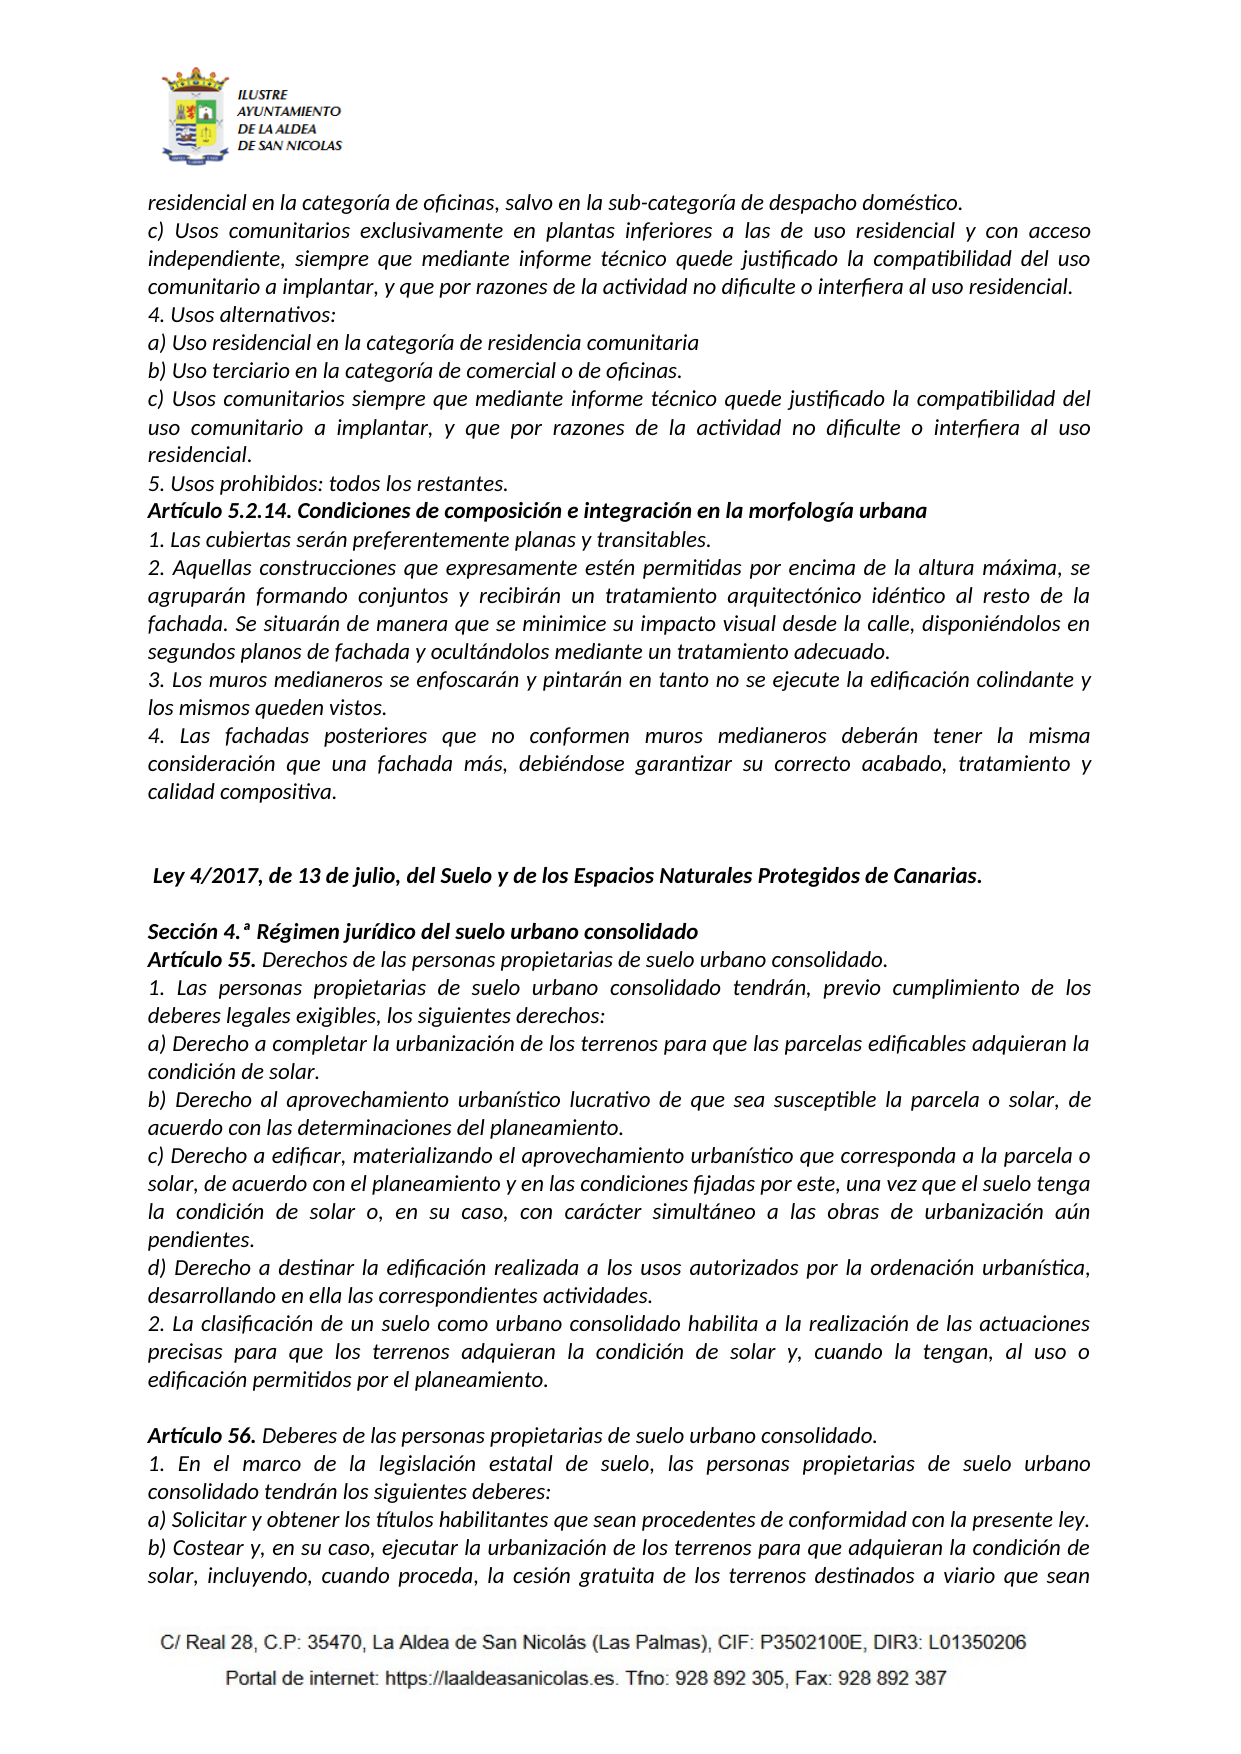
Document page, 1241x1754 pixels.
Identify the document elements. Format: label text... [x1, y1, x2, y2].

text 2. La clasificación de un suelo como urbano consolidado habilita a la realización de las actuaciones precisas para que los terrenos adquieran la condición de solar y, cuando la tengan, al uso o edificación permitidos por el planeamiento. [148, 1309, 1093, 1393]
text Artículo 55. Derechos de las personas propietarias de suelo urbano consolidado. [148, 945, 1093, 973]
text Artículo 56. Deberes de las personas propietarias de suelo urbano consolidado. [148, 1421, 1093, 1449]
text Ley 4/2017, de 13 de julio, del Suelo y de los Espacios Naturales Protegidos de Canarias. [148, 861, 1093, 889]
text b) Derecho al aprovechamiento urbanístico lucrativo de que sea susceptible la parcela o solar, de acuerdo con las determinaciones del planeamiento. [148, 1085, 1093, 1141]
text 3. Los muros medianeros se enfoscarán y pintarán en tanto no se ejecute la edificación colindante y los mismos queden vistos. [148, 665, 1093, 721]
text 5. Usos prohibidos: todos los restantes. [148, 469, 1093, 497]
text 4. Las fachadas posteriores que no conformen muros medianeros deberán tener la misma consideración que una fachada más, debiéndose garantizar su correcto acabado, tratamiento y calidad compositiva. [148, 721, 1093, 805]
text a) Uso residencial en la categoría de residencia comunitaria [148, 328, 1093, 357]
text 2. Aquellas construcciones que expresamente estén permitidas por encima de la altura máxima, se agruparán formando conjuntos y recibirán un tratamiento arquitectónico idéntico al resto de la fachada. Se situarán de manera que se minimice su impacto visual desde la calle, disponiéndolos en segundos planos de fachada y ocultándolos mediante un tratamiento adecuado. [148, 553, 1093, 665]
text c) Usos comunitarios siempre que mediante informe técnico quede justificado la compatibilidad del uso comunitario a implantar, y que por razones de la actividad no dificulte o interfiera al uso residencial. [148, 384, 1093, 469]
text 4. Usos alternativos: [148, 301, 1093, 328]
text d) Derecho a destinar la edificación realizada a los usos autorizados por la ordenación urbanística, desarrollando en ella las correspondientes actividades. [148, 1253, 1093, 1309]
text Sección 4.ª Régimen jurídico del suelo urbano consolidado [148, 917, 1093, 945]
text b) Uso terciario en la categoría de comercial o de oficinas. [148, 357, 1093, 384]
text a) Derecho a completar la urbanización de los terrenos para que las parcelas edificables adquieran la condición de solar. [148, 1029, 1093, 1085]
text 1. Las personas propietarias de suelo urbano consolidado tendrán, previo cumplimiento de los deberes legales exigibles, los siguientes derechos: [148, 973, 1093, 1029]
picture [148, 59, 358, 173]
picture [148, 1626, 1034, 1694]
text c) Derecho a edificar, materializando el aprovechamiento urbanístico que corresponda a la parcela o solar, de acuerdo con el planeamiento y en las condiciones fijadas por este, una vez que el suelo tenga la condición de solar o, en su caso, con carácter simultáneo a las obras de urbanización aún pendientes. [148, 1141, 1093, 1253]
text Artículo 5.2.14. Condiciones de composición e integración en la morfología urbana [148, 497, 1093, 525]
text 1. En el marco de la legislación estatal de suelo, las personas propietarias de suelo urbano consolidado tendrán los siguientes deberes: [148, 1449, 1093, 1505]
text b) Costear y, en su caso, ejecutar la urbanización de los terrenos para que adquieran la condición de solar, incluyendo, cuando proceda, la cesión gratuita de los terrenos destinados a viario que sean [148, 1533, 1093, 1589]
text residencial en la categoría de oficinas, salvo en la sub-categoría de despacho doméstico. [148, 188, 1093, 216]
text a) Solicitar y obtener los títulos habilitantes que sean procedentes de conformidad con la presente ley. [148, 1505, 1093, 1533]
text c) Usos comunitarios exclusivamente en plantas inferiores a las de uso residencial y con acceso independiente, siempre que mediante informe técnico quede justificado la compatibilidad del uso comunitario a implantar, y que por razones de la actividad no dificulte o interfiera al uso residencial. [148, 216, 1093, 301]
text 1. Las cubiertas serán preferentemente planas y transitables. [148, 525, 1093, 553]
